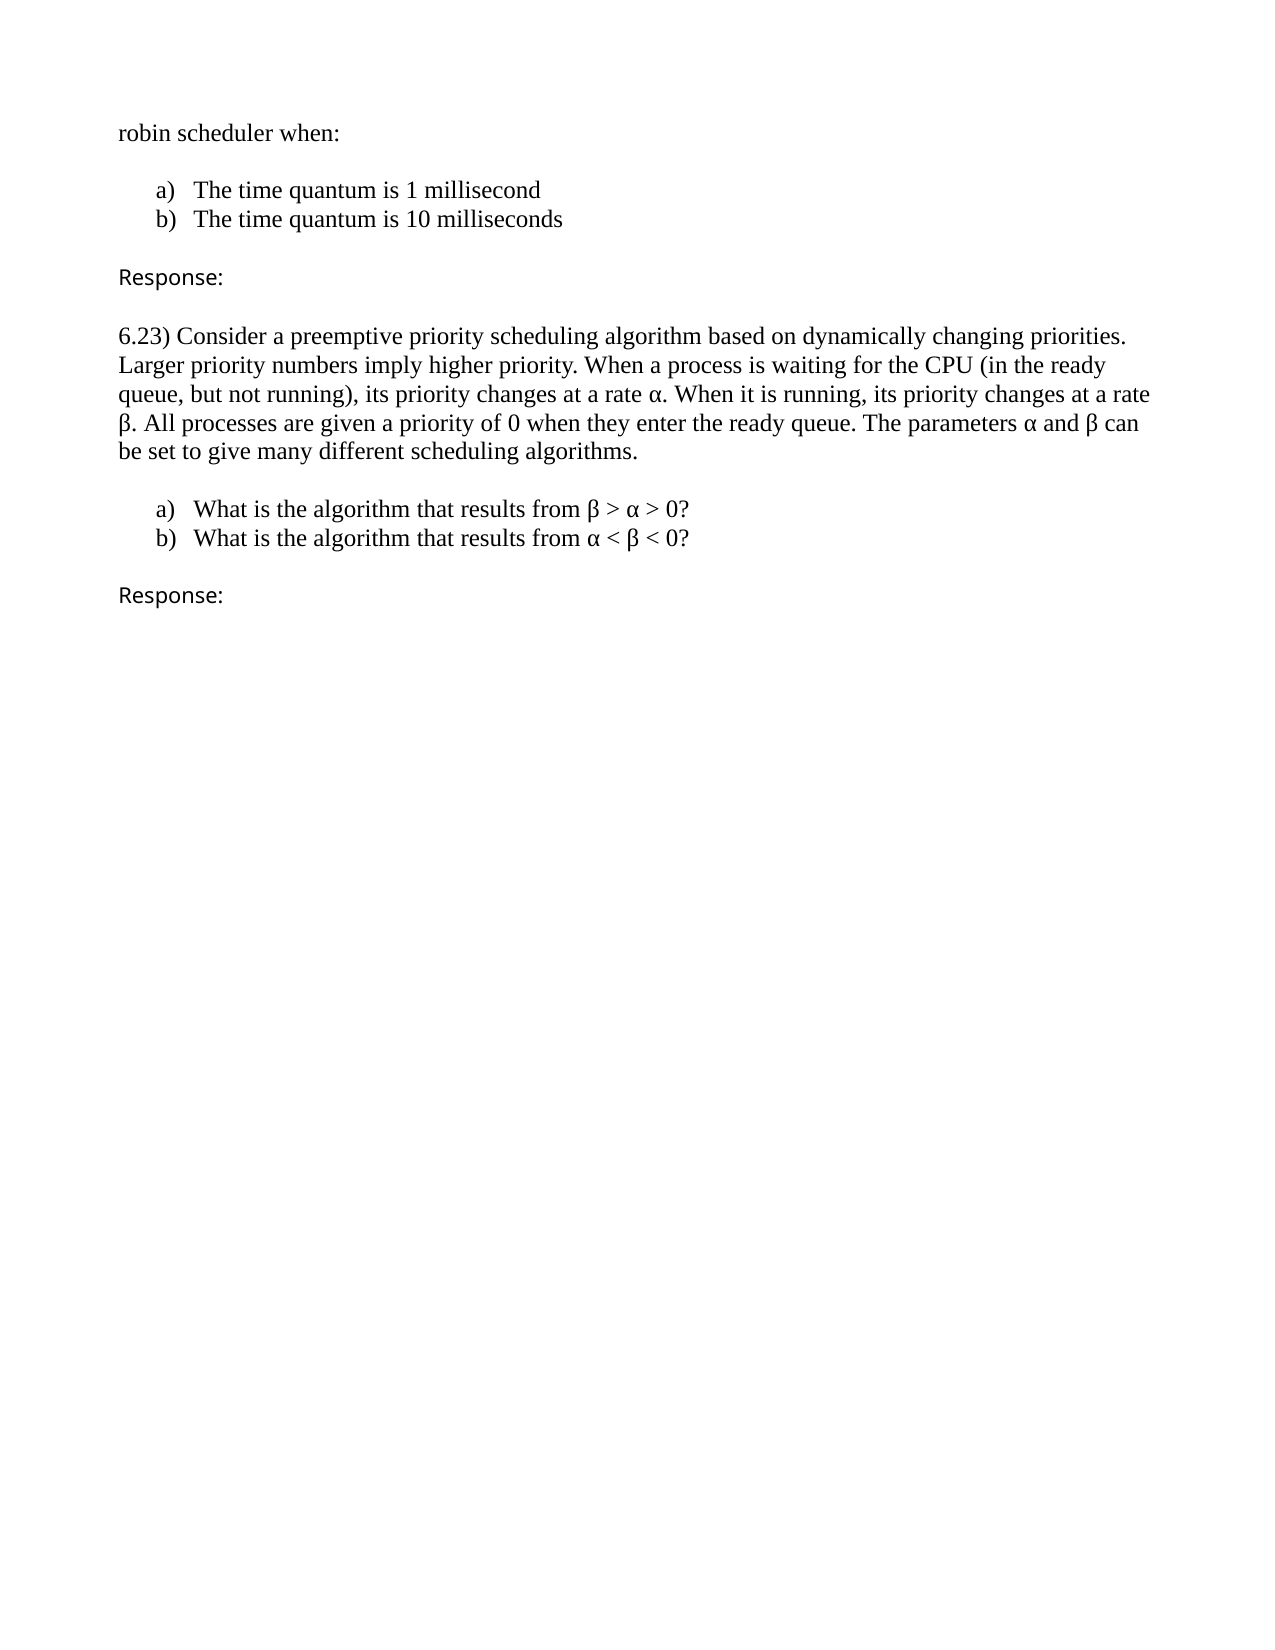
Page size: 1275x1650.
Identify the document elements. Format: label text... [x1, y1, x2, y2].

list What is the algorithm that results from α < β < 0? [156, 523, 1157, 551]
text Response: [118, 580, 1157, 610]
list The time quantum is 10 milliseconds [156, 204, 1157, 233]
list What is the algorithm that results from β > α > 0? [156, 494, 1157, 523]
text 6.23) Consider a preemptive priority scheduling algorithm based on dynamically changing priorities. Larger priority numbers imply higher priority. When a process is waiting for the CPU (in the ready queue, but not running), its priority changes at a rate α. When it is running, its priority changes at a rate β. All processes are given a priority of 0 when they enter the ready queue. The parameters α and β can be set to give many different scheduling algorithms. [118, 321, 1157, 465]
list The time quantum is 1 millisecond [156, 176, 1157, 204]
text Response: [118, 262, 1157, 292]
text robin scheduler when: [118, 118, 1157, 147]
